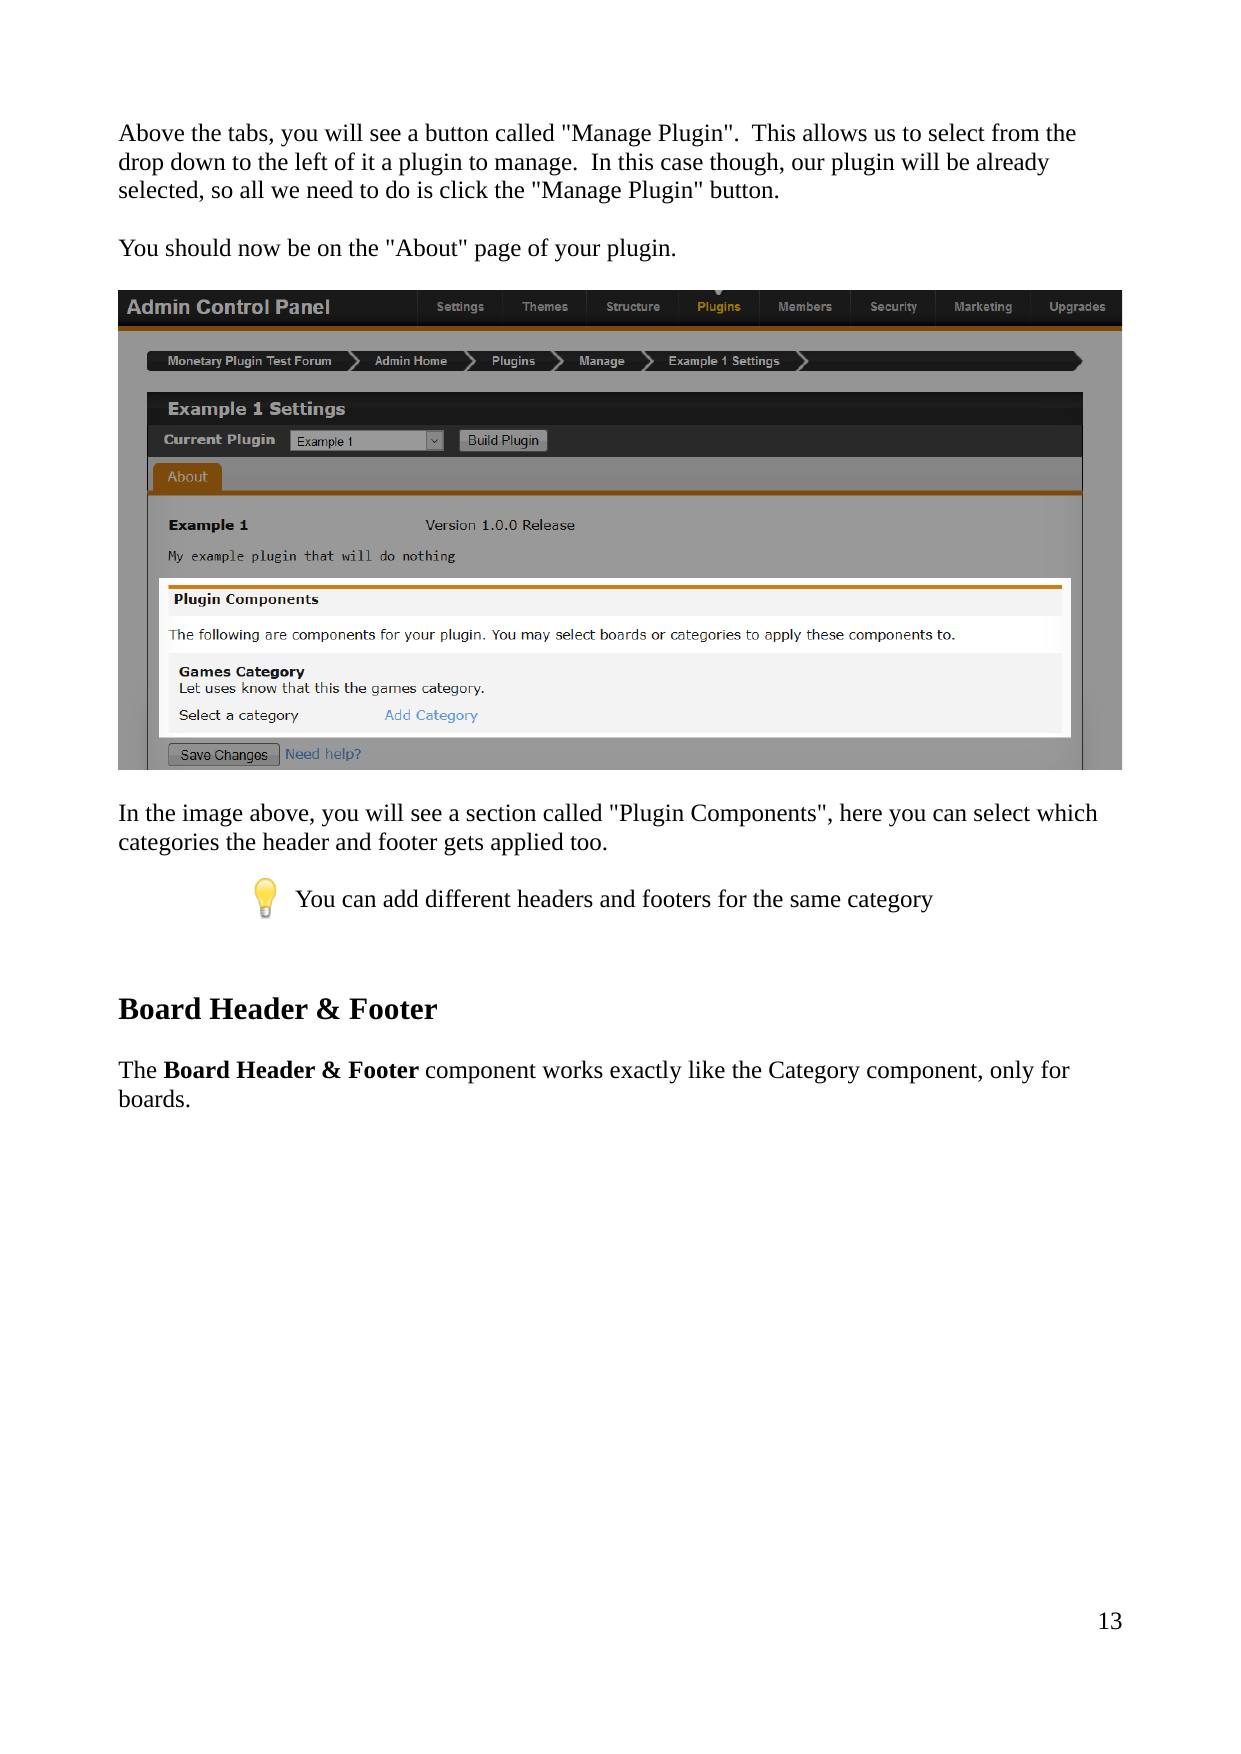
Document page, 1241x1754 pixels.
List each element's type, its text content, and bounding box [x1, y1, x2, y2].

picture [118, 290, 1123, 770]
text Above the tabs, you will see a button called "Manage Plugin". This allows us to select from the drop down to the left of it a plugin to manage. In this case though, our plugin will be already selected, so all we need to do is click the "Manage Plugin" button. [118, 118, 1122, 204]
text The Board Header & Footer component works exactly like the Category component, only for boards. [118, 1055, 1122, 1113]
picture [248, 878, 283, 919]
table_header [236, 885, 295, 962]
table_header You can add different headers and footers for the same category [295, 885, 1051, 962]
text You should now be on the "About" page of your plugin. [118, 233, 1122, 262]
text In the image above, you will see a section called "Plugin Components", here you can select which categories the header and footer gets applied too. [118, 798, 1122, 856]
text Board Header & Footer [118, 991, 1122, 1027]
